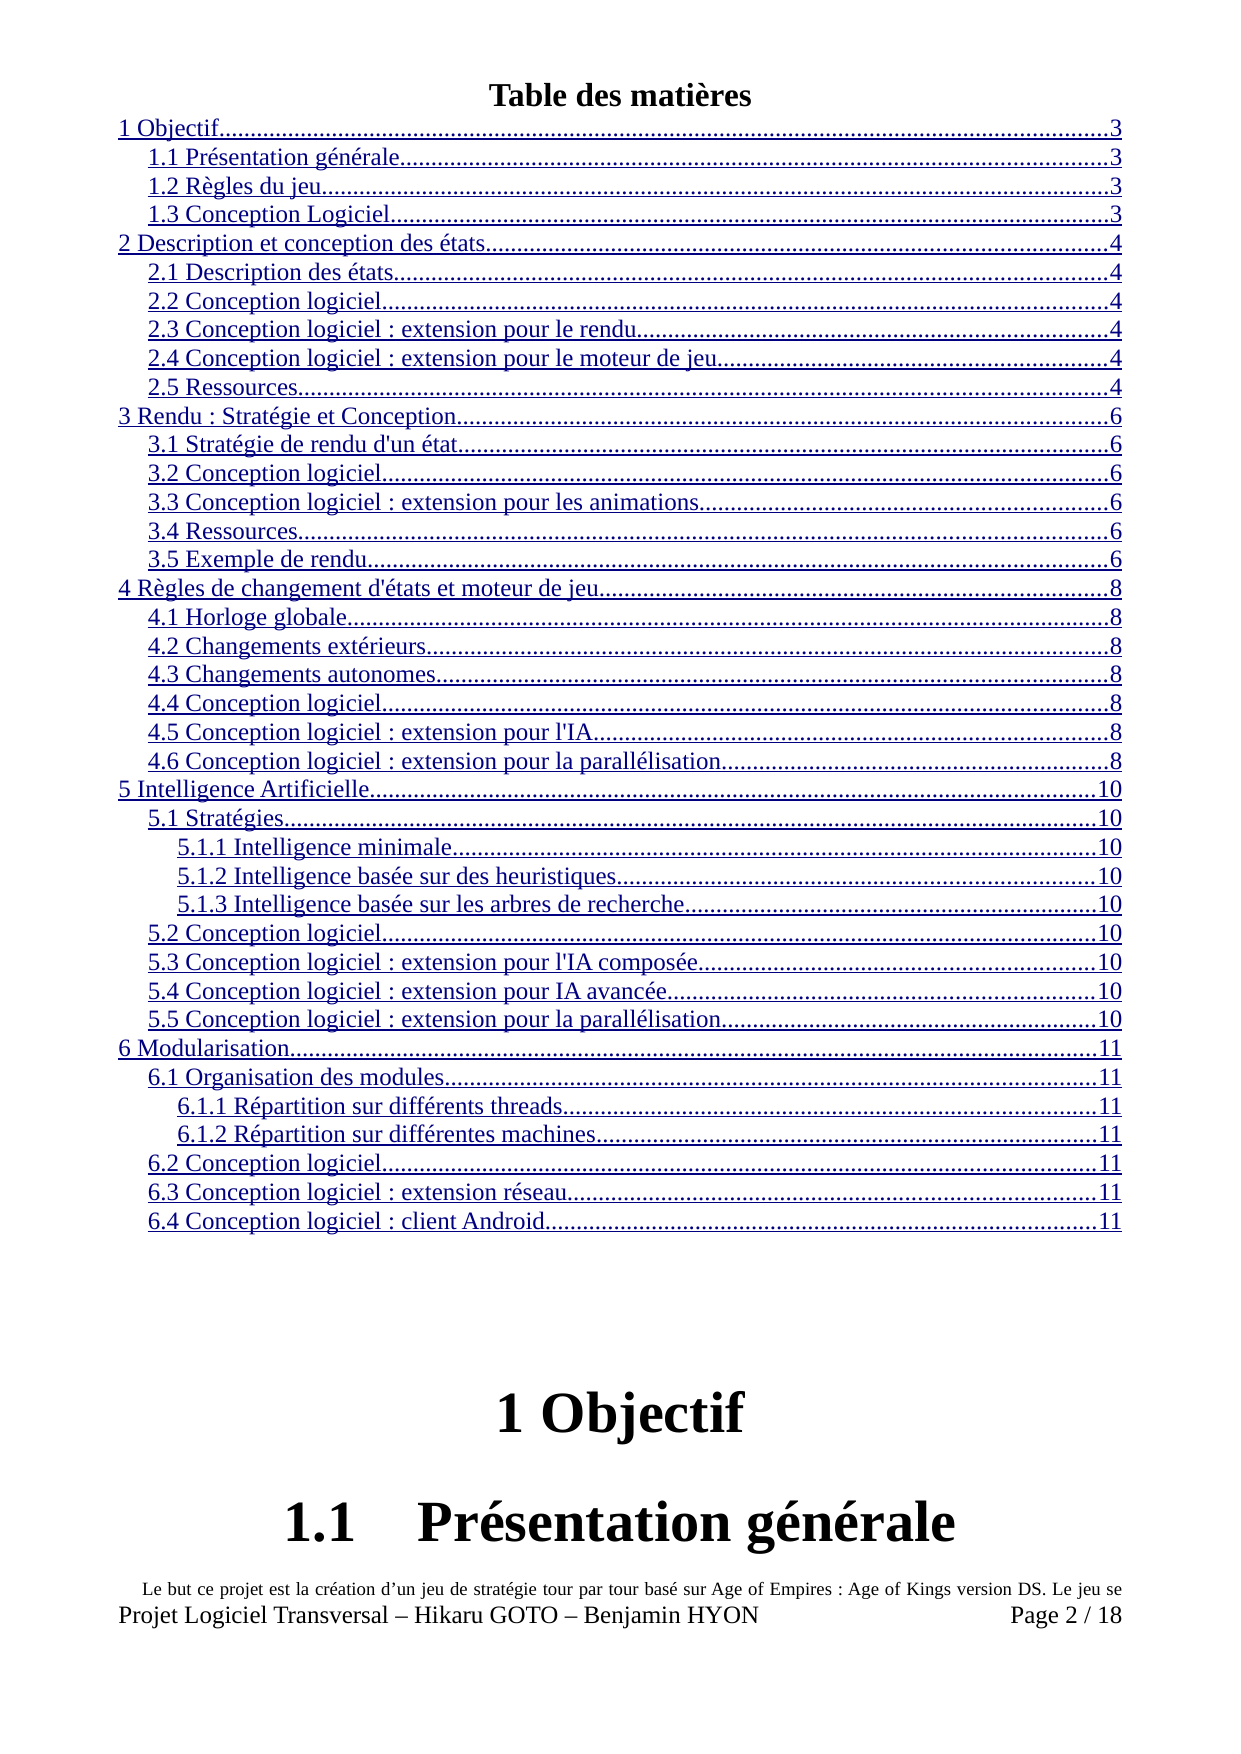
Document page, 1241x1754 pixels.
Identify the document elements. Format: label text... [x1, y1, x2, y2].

text 1 Objectif 3 [118, 113, 1122, 138]
text 4.4 Conception logiciel 8 [148, 688, 1122, 713]
subtitle Objectif [118, 1378, 1122, 1445]
text 5.1.2 Intelligence basée sur des heuristiques 10 [177, 861, 1122, 886]
text 5.5 Conception logiciel : extension pour la parallélisation 10 [148, 1004, 1122, 1029]
text 1.2 Règles du jeu 3 [148, 171, 1122, 196]
text 5.1 Stratégies 10 [148, 803, 1122, 828]
text 1.3 Conception Logiciel 3 [148, 199, 1122, 224]
text 5.1.3 Intelligence basée sur les arbres de recherche 10 [177, 889, 1122, 914]
text 6.1.2 Répartition sur différentes machines 11 [177, 1119, 1122, 1144]
text 5.3 Conception logiciel : extension pour l'IA composée 10 [148, 947, 1122, 972]
text 4.5 Conception logiciel : extension pour l'IA 8 [148, 717, 1122, 742]
text 4 Règles de changement d'états et moteur de jeu 8 [118, 573, 1122, 598]
text 5.2 Conception logiciel 10 [148, 918, 1122, 943]
text Le but ce projet est la création d’un jeu de stratégie tour par tour basé sur Age of Empires : Age of Kings version DS. Le jeu se [142, 1577, 1122, 1599]
text 3.3 Conception logiciel : extension pour les animations 6 [148, 487, 1122, 512]
text 2.2 Conception logiciel 4 [148, 286, 1122, 311]
text 3.5 Exemple de rendu 6 [148, 544, 1122, 569]
text 2.4 Conception logiciel : extension pour le moteur de jeu 4 [148, 343, 1122, 368]
text 3.4 Ressources 6 [148, 516, 1122, 541]
text 6.4 Conception logiciel : client Android 11 [148, 1206, 1122, 1231]
text 6.3 Conception logiciel : extension réseau 11 [148, 1177, 1122, 1202]
text 5.4 Conception logiciel : extension pour IA avancée 10 [148, 976, 1122, 1001]
text 4.6 Conception logiciel : extension pour la parallélisation 8 [148, 746, 1122, 771]
text 3.2 Conception logiciel 6 [148, 458, 1122, 483]
text 1.1 Présentation générale 3 [148, 142, 1122, 167]
text 4.2 Changements extérieurs 8 [148, 631, 1122, 656]
text 2.5 Ressources 4 [148, 372, 1122, 397]
text 6.2 Conception logiciel 11 [148, 1148, 1122, 1173]
text 2.1 Description des états 4 [148, 257, 1122, 282]
text 6 Modularisation 11 [118, 1033, 1122, 1058]
text 2.3 Conception logiciel : extension pour le rendu 4 [148, 314, 1122, 339]
text 5 Intelligence Artificielle 10 [118, 774, 1122, 799]
text 3 Rendu : Stratégie et Conception 6 [118, 401, 1122, 426]
subtitle Présentation générale [118, 1487, 1122, 1554]
subtitle Table des matières [118, 75, 1122, 113]
text 6.1.1 Répartition sur différents threads 11 [177, 1091, 1122, 1116]
text 4.3 Changements autonomes 8 [148, 659, 1122, 684]
text 2 Description et conception des états 4 [118, 228, 1122, 253]
text 5.1.1 Intelligence minimale 10 [177, 832, 1122, 857]
text 6.1 Organisation des modules 11 [148, 1062, 1122, 1087]
text 4.1 Horloge globale 8 [148, 602, 1122, 627]
text 3.1 Stratégie de rendu d'un état 6 [148, 429, 1122, 454]
